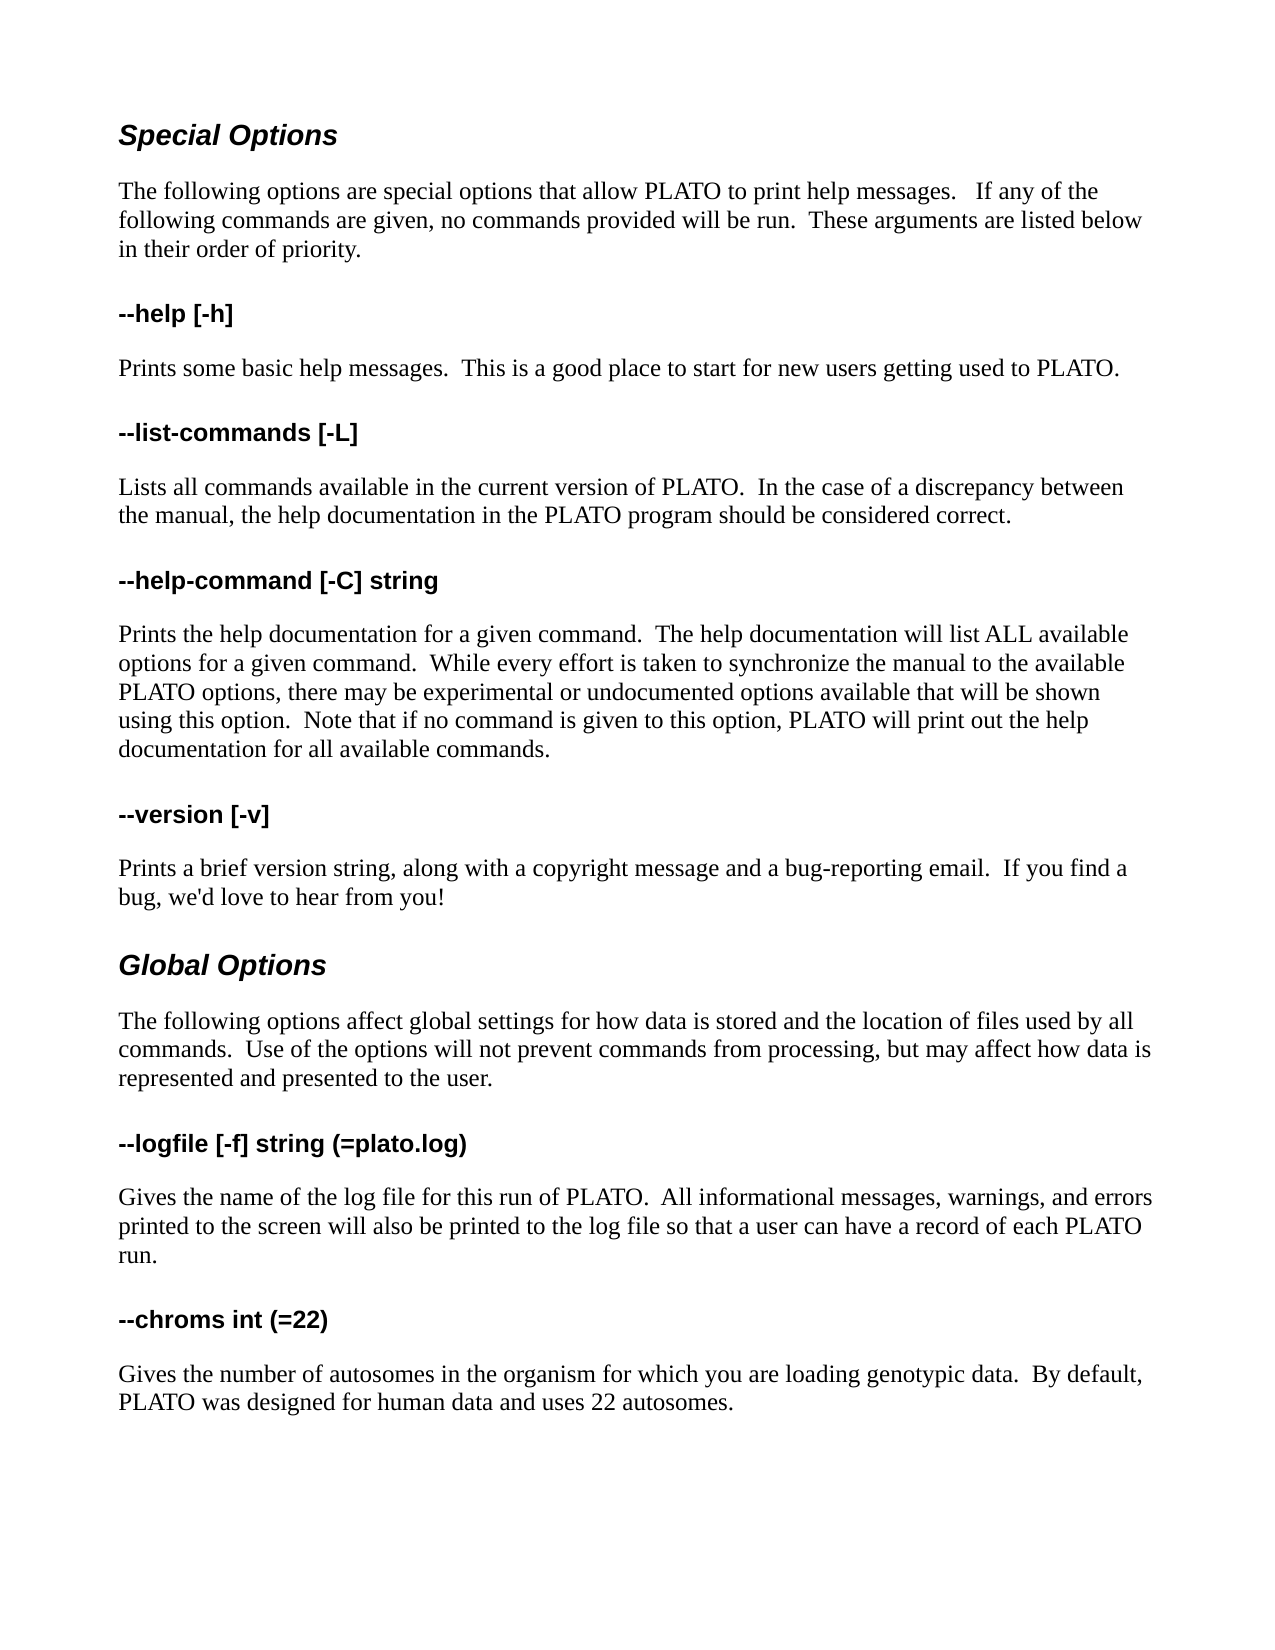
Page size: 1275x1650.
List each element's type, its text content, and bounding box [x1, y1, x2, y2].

text Gives the name of the log file for this run of PLATO. All informational messages, warnings, and errors printed to the screen will also be printed to the log file so that a user can have a record of each PLATO run. [118, 1182, 1157, 1268]
subtitle --help-command [-C] string [118, 566, 1157, 595]
subtitle Special Options [118, 118, 1157, 152]
text Prints a brief version string, along with a copyright message and a bug-reporting email. If you find a bug, we'd love to hear from you! [118, 853, 1157, 911]
text Lists all commands available in the current version of PLATO. In the case of a discrepancy between the manual, the help documentation in the PLATO program should be considered correct. [118, 472, 1157, 529]
text Gives the number of autosomes in the organism for which you are loading genotypic data. By default, PLATO was designed for human data and uses 22 autosomes. [118, 1359, 1157, 1416]
text Prints some basic help messages. This is a good place to start for new users getting used to PLATO. [118, 353, 1157, 381]
subtitle --help [-h] [118, 299, 1157, 328]
subtitle --logfile [-f] string (=plato.log) [118, 1129, 1157, 1158]
subtitle --list-commands [-L] [118, 418, 1157, 447]
subtitle --version [-v] [118, 800, 1157, 829]
text The following options affect global settings for how data is stored and the location of files used by all commands. Use of the options will not prevent commands from processing, but may affect how data is represented and presented to the user. [118, 1006, 1157, 1092]
text Prints the help documentation for a given command. The help documentation will list ALL available options for a given command. While every effort is taken to synchronize the manual to the available PLATO options, there may be experimental or undocumented options available that will be shown using this option. Note that if no command is given to this option, PLATO will print out the help documentation for all available commands. [118, 619, 1157, 763]
subtitle --chroms int (=22) [118, 1305, 1157, 1334]
text The following options are special options that allow PLATO to print help messages. If any of the following commands are given, no commands provided will be run. These arguments are listed below in their order of priority. [118, 176, 1157, 262]
subtitle Global Options [118, 948, 1157, 981]
